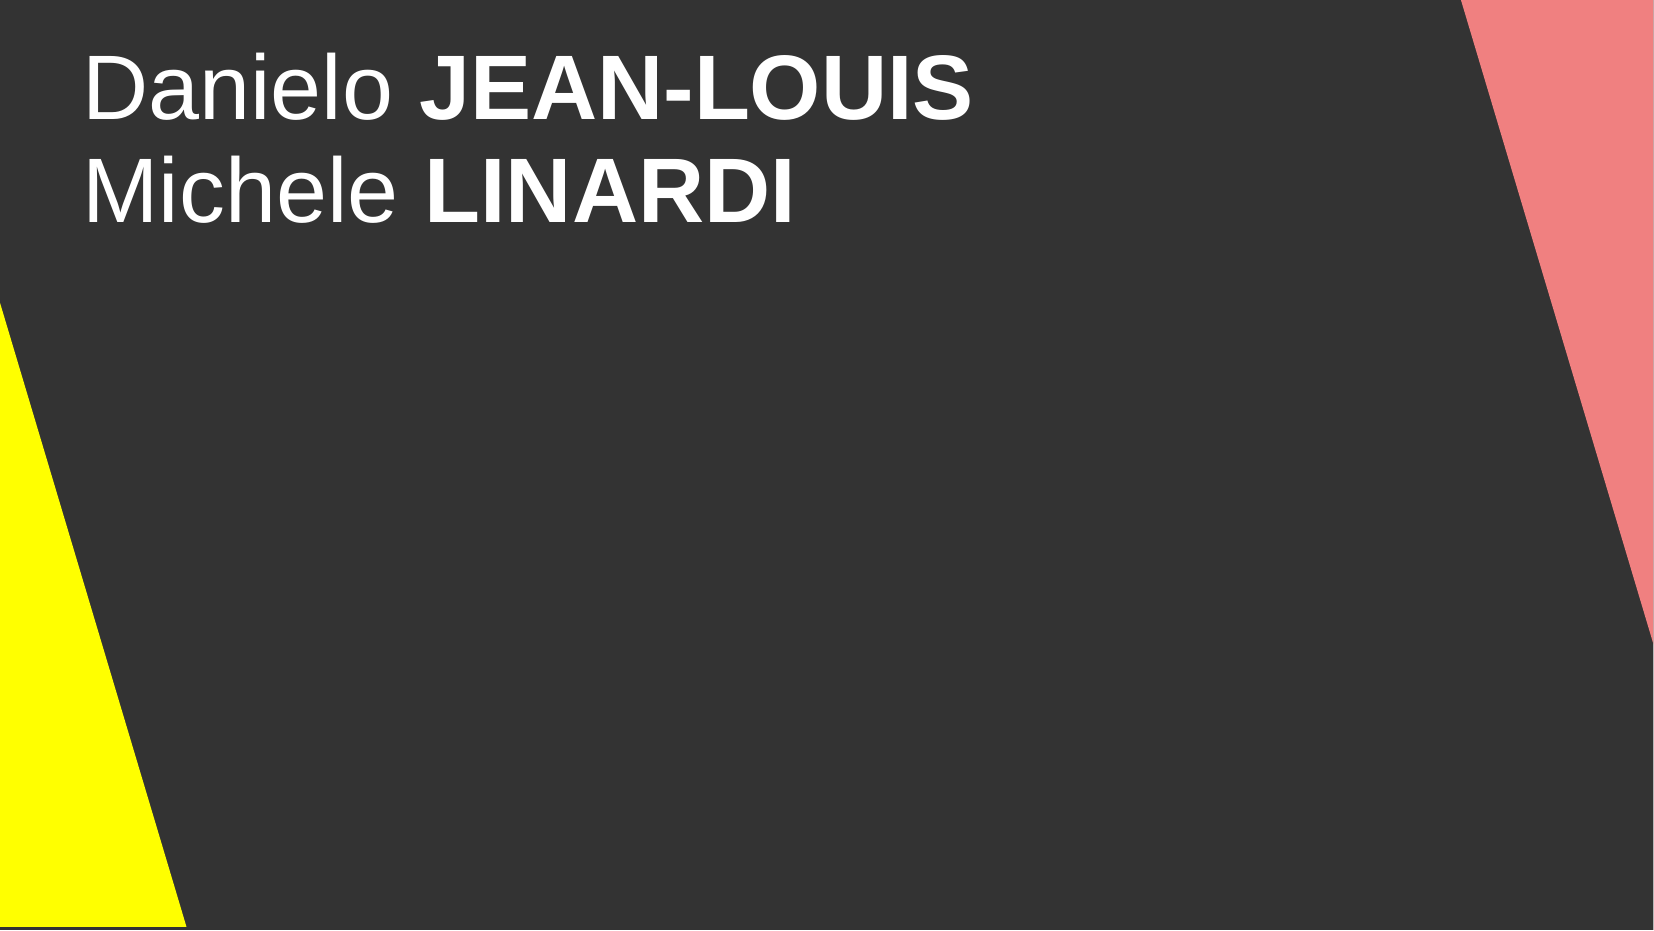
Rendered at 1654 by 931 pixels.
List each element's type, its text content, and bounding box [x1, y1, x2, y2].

text_box [0, 302, 187, 927]
text_box [1460, 0, 1654, 647]
subtitle Danielo JEAN-LOUIS Michele LINARDI [82, 36, 1571, 758]
